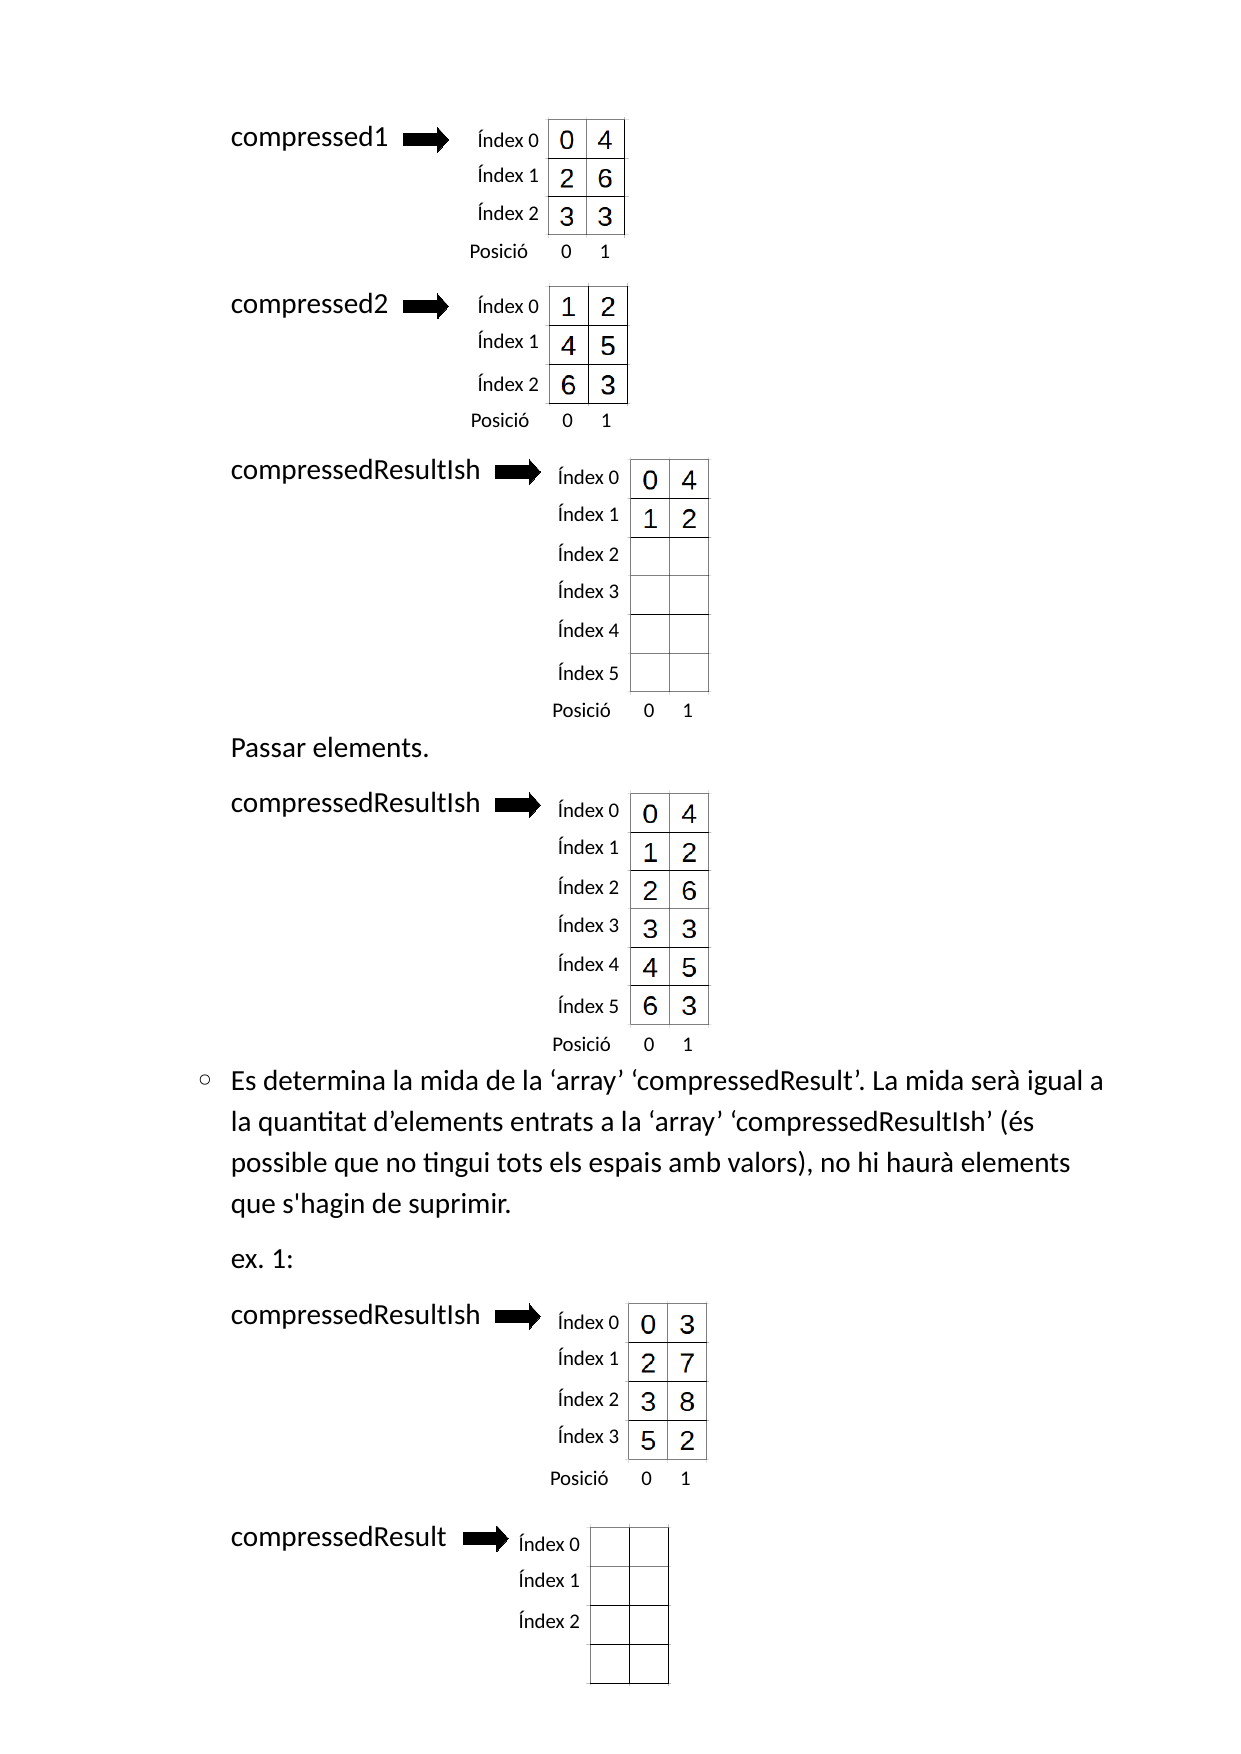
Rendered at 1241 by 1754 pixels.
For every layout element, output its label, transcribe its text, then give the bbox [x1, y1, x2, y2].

list ex. 1: [193, 1240, 1122, 1276]
picture [586, 1524, 672, 1686]
list Es determina la mida de la ‘array’ ‘compressedResult’. La mida serà igual a la quantitat d’elements entrats a la ‘array’ ‘compressedResultIsh’ (és possible que no tingui tots els espais amb valors), no hi haurà elements que s'hagin de suprimir. [193, 1062, 1122, 1220]
picture [545, 283, 631, 406]
picture [627, 457, 712, 695]
list compressedResultIsh [193, 784, 1122, 820]
list compressed1 [193, 118, 545, 154]
picture [625, 1301, 710, 1463]
picture [627, 790, 712, 1028]
list [629, 118, 1122, 154]
picture [545, 117, 629, 238]
list compressedResultIsh [193, 1296, 1122, 1331]
list Passar elements. [193, 729, 1122, 764]
list [631, 285, 1122, 320]
list compressed2 [193, 285, 545, 320]
list compressedResult [193, 1518, 1122, 1553]
list compressedResultIsh [193, 451, 1122, 487]
